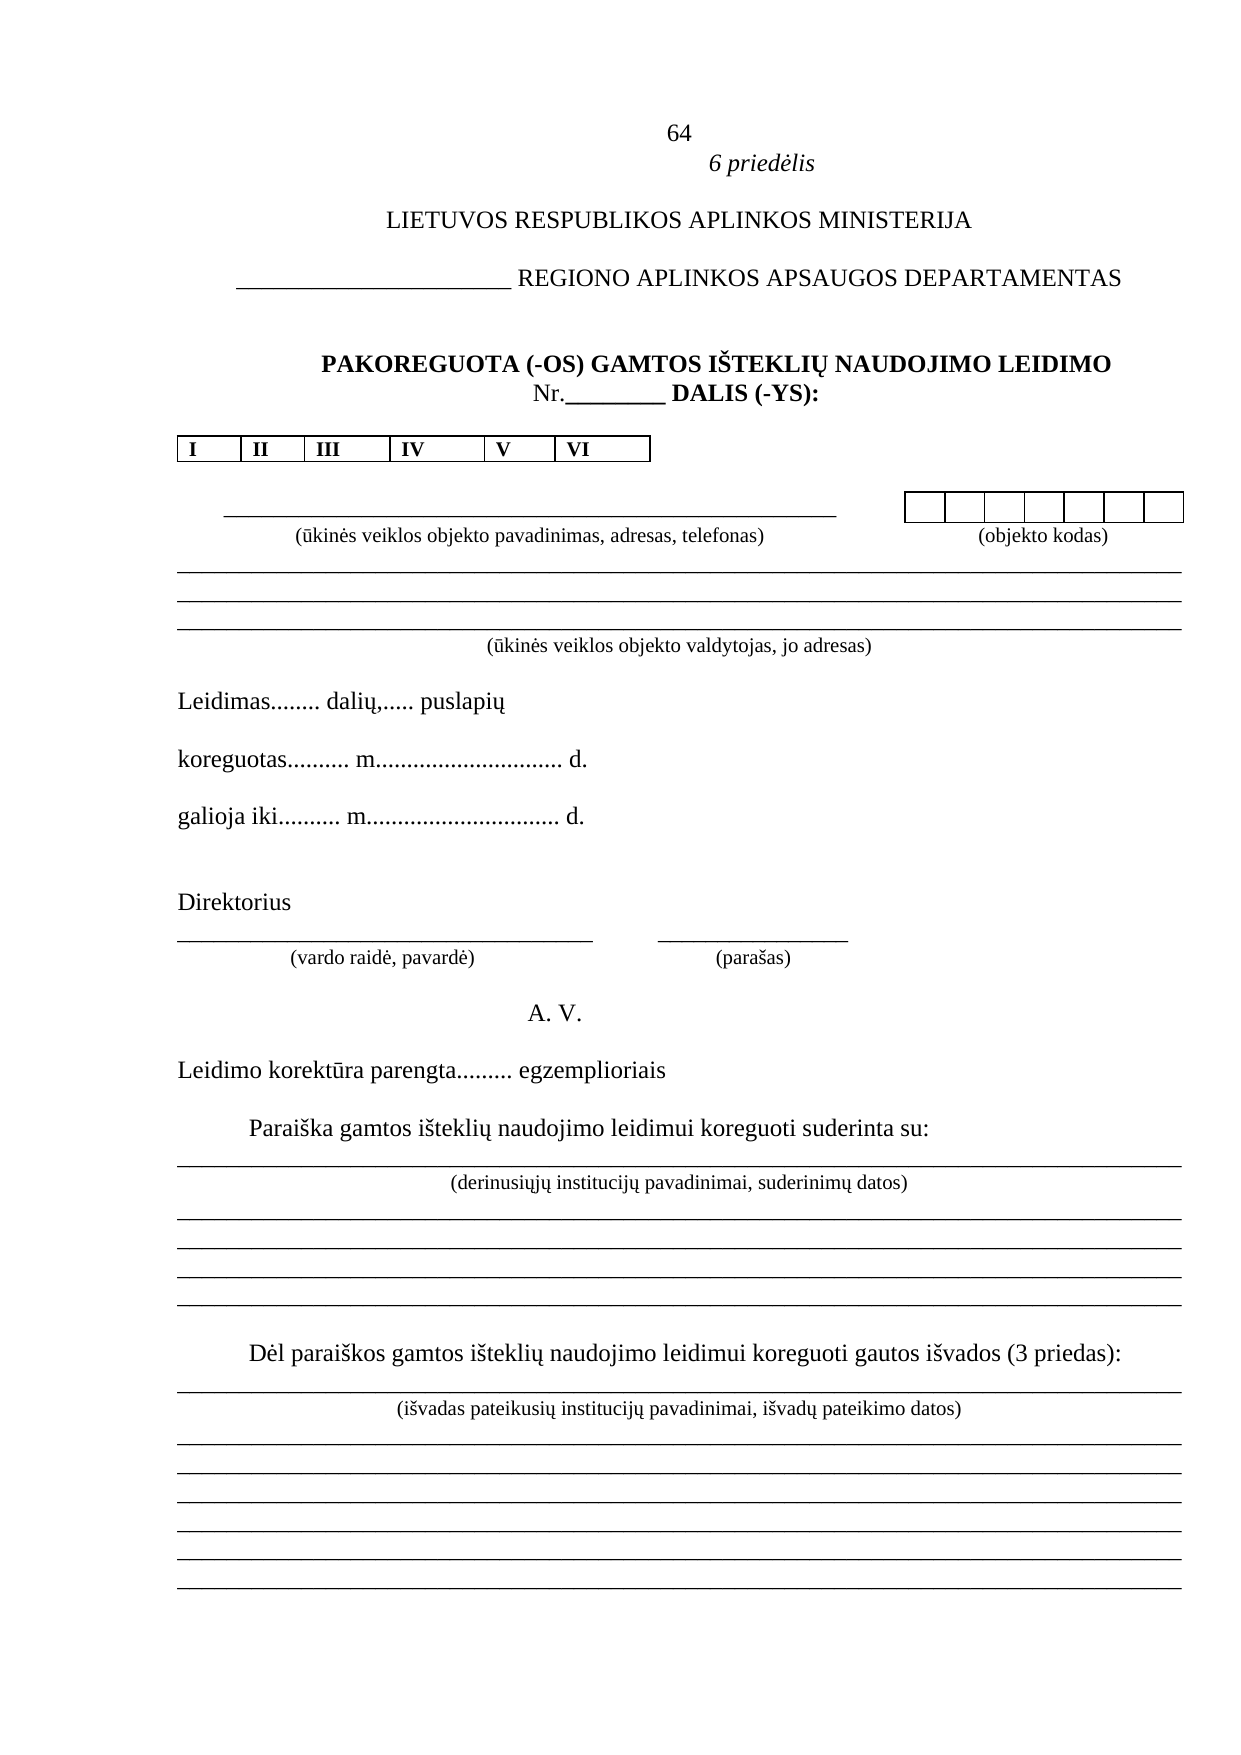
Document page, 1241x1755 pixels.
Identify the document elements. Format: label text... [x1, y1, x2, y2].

text A. V. [177, 998, 1181, 1026]
table_header [985, 493, 1024, 521]
text PAKOREGUOTA (-OS) GAMTOS IŠTEKLIŲ NAUDOJIMO LEIDIMO Nr.________ DALIS (-YS): [177, 349, 1181, 406]
table_header [906, 493, 944, 521]
text 6 priedėlis [177, 148, 1181, 176]
table_header [946, 493, 984, 521]
text LIETUVOS RESPUBLIKOS APLINKOS MINISTERIJA [177, 205, 1181, 234]
text (derinusiųjų institucijų pavadinimai, suderinimų datos) [177, 1170, 1181, 1194]
text (išvadas pateikusių institucijų pavadinimai, išvadų pateikimo datos) [177, 1396, 1181, 1419]
text Leidimas........ dalių,..... puslapių [177, 686, 1181, 715]
table_header [1145, 493, 1183, 521]
table_header [1184, 491, 1204, 523]
table_header [1105, 493, 1143, 521]
text (vardo raidė, pavardė) (parašas) [177, 945, 1181, 969]
text ______________________ REGIONO APLINKOS APSAUGOS DEPARTAMENTAS [177, 263, 1181, 291]
table_header [1025, 493, 1063, 521]
table_header II [242, 437, 304, 461]
table_header IV [391, 437, 484, 461]
text Leidimo korektūra parengta......... egzemplioriais [177, 1055, 1181, 1084]
table_header VI [556, 437, 649, 461]
text galioja iki.......... m............................... d. [177, 801, 1181, 830]
text Direktorius [177, 887, 1181, 916]
table_header III [305, 437, 389, 461]
table_header _________________________________________________ [177, 491, 882, 523]
table_header I [178, 437, 240, 461]
text (ūkinės veiklos objekto valdytojas, jo adresas) [177, 633, 1181, 657]
text Paraiška gamtos išteklių naudojimo leidimui koreguoti suderinta su: [177, 1113, 1181, 1141]
table_header V [485, 437, 554, 461]
table_header [883, 491, 904, 523]
table_cell (objekto kodas) [883, 523, 1204, 547]
text koreguotas.......... m.............................. d. [177, 744, 1181, 772]
table_header [1065, 493, 1103, 521]
text Dėl paraiškos gamtos išteklių naudojimo leidimui koreguoti gautos išvados (3 priedas): [177, 1338, 1181, 1367]
table_cell (ūkinės veiklos objekto pavadinimas, adresas, telefonas) [177, 523, 882, 547]
